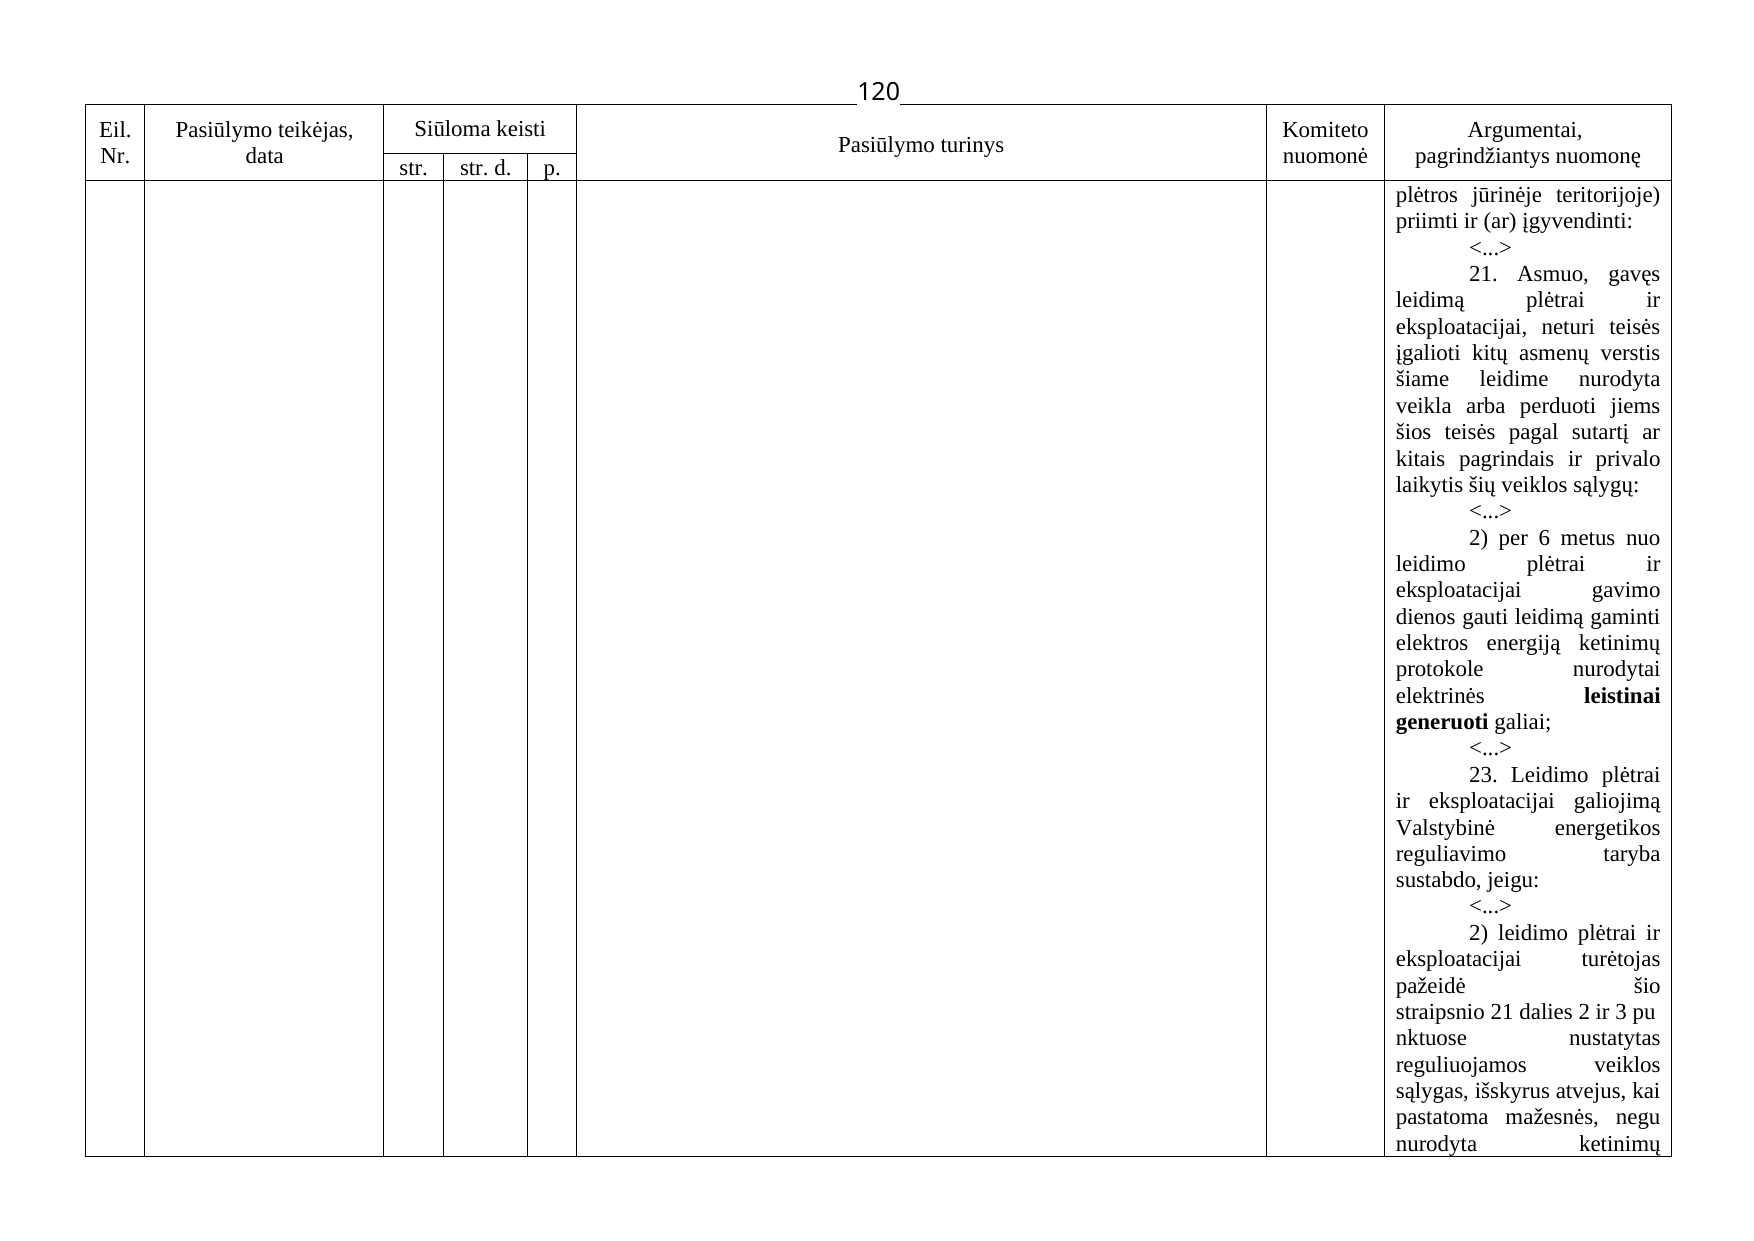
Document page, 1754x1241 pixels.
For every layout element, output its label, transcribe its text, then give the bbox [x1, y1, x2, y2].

table_cell [86, 181, 144, 1156]
table_header Pasiūlymo teikėjas, data [145, 105, 383, 180]
table_cell [1267, 181, 1384, 1156]
table_header Argumentai, pagrindžiantys nuomonę [1385, 105, 1671, 180]
table_header Pasiūlymo turinys [577, 105, 1266, 180]
table_cell str. d. [444, 154, 527, 180]
table_cell [384, 181, 443, 1156]
table_header Siūloma keisti [384, 105, 576, 153]
table_cell p. [528, 154, 576, 180]
table_cell [145, 181, 383, 1156]
table_cell [528, 181, 576, 1156]
table_cell [577, 181, 1266, 1156]
table_header Eil. Nr. [86, 105, 144, 180]
table_cell [444, 181, 527, 1156]
table_header Komiteto nuomonė [1267, 105, 1384, 180]
table_cell str. [384, 154, 443, 180]
